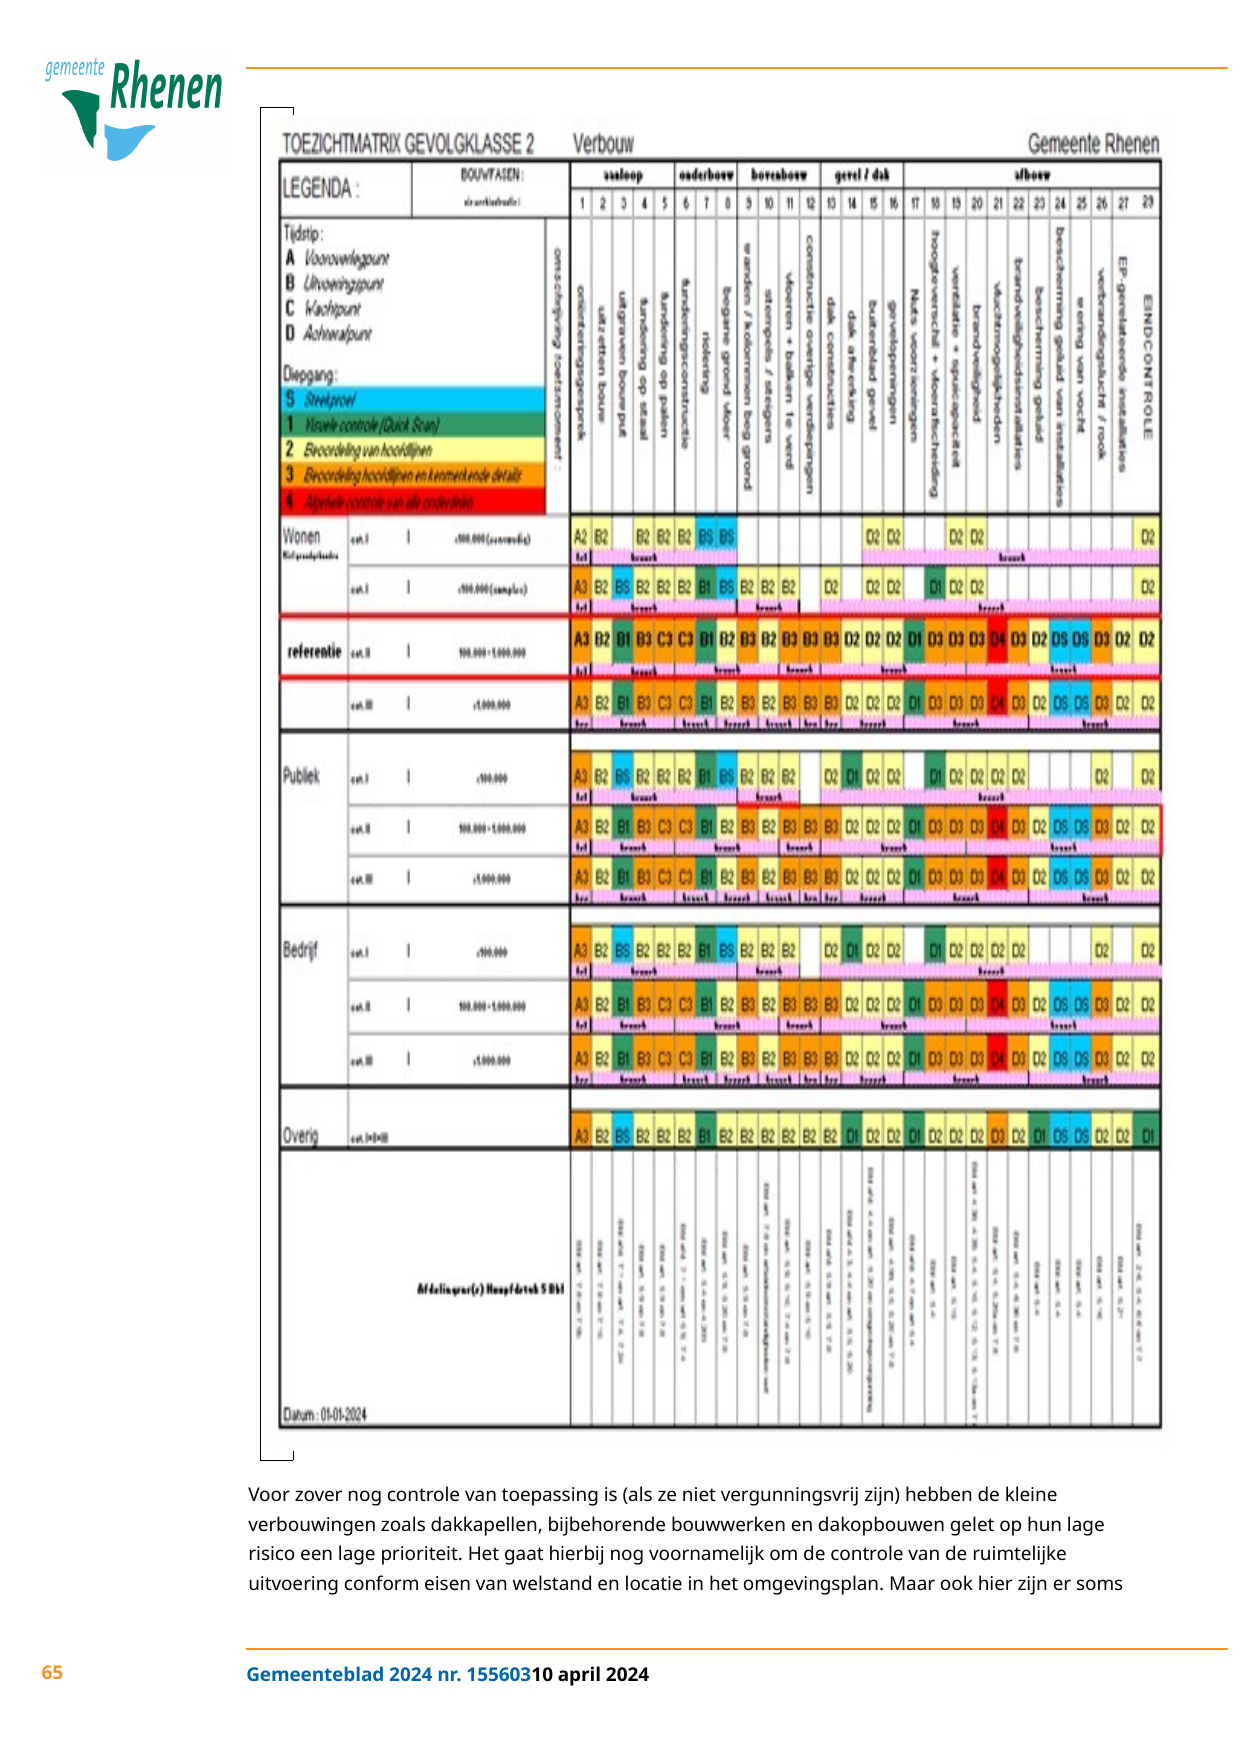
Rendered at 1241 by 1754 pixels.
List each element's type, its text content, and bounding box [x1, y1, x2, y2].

text Voor zover nog controle van toepassing is (als ze niet vergunningsvrij zijn) hebben de kleine verbouwingen zoals dakkapellen, bijbehorende bouwwerken en dakopbouwen gelet op hun lage risico een lage prioriteit. Het gaat hierbij nog voornamelijk om de controle van de ruimtelijke uitvoering conform eisen van welstand en locatie in het omgevingsplan. Maar ook hier zijn er soms [248, 1481, 1152, 1596]
picture [268, 115, 1173, 1451]
picture [41, 47, 231, 172]
